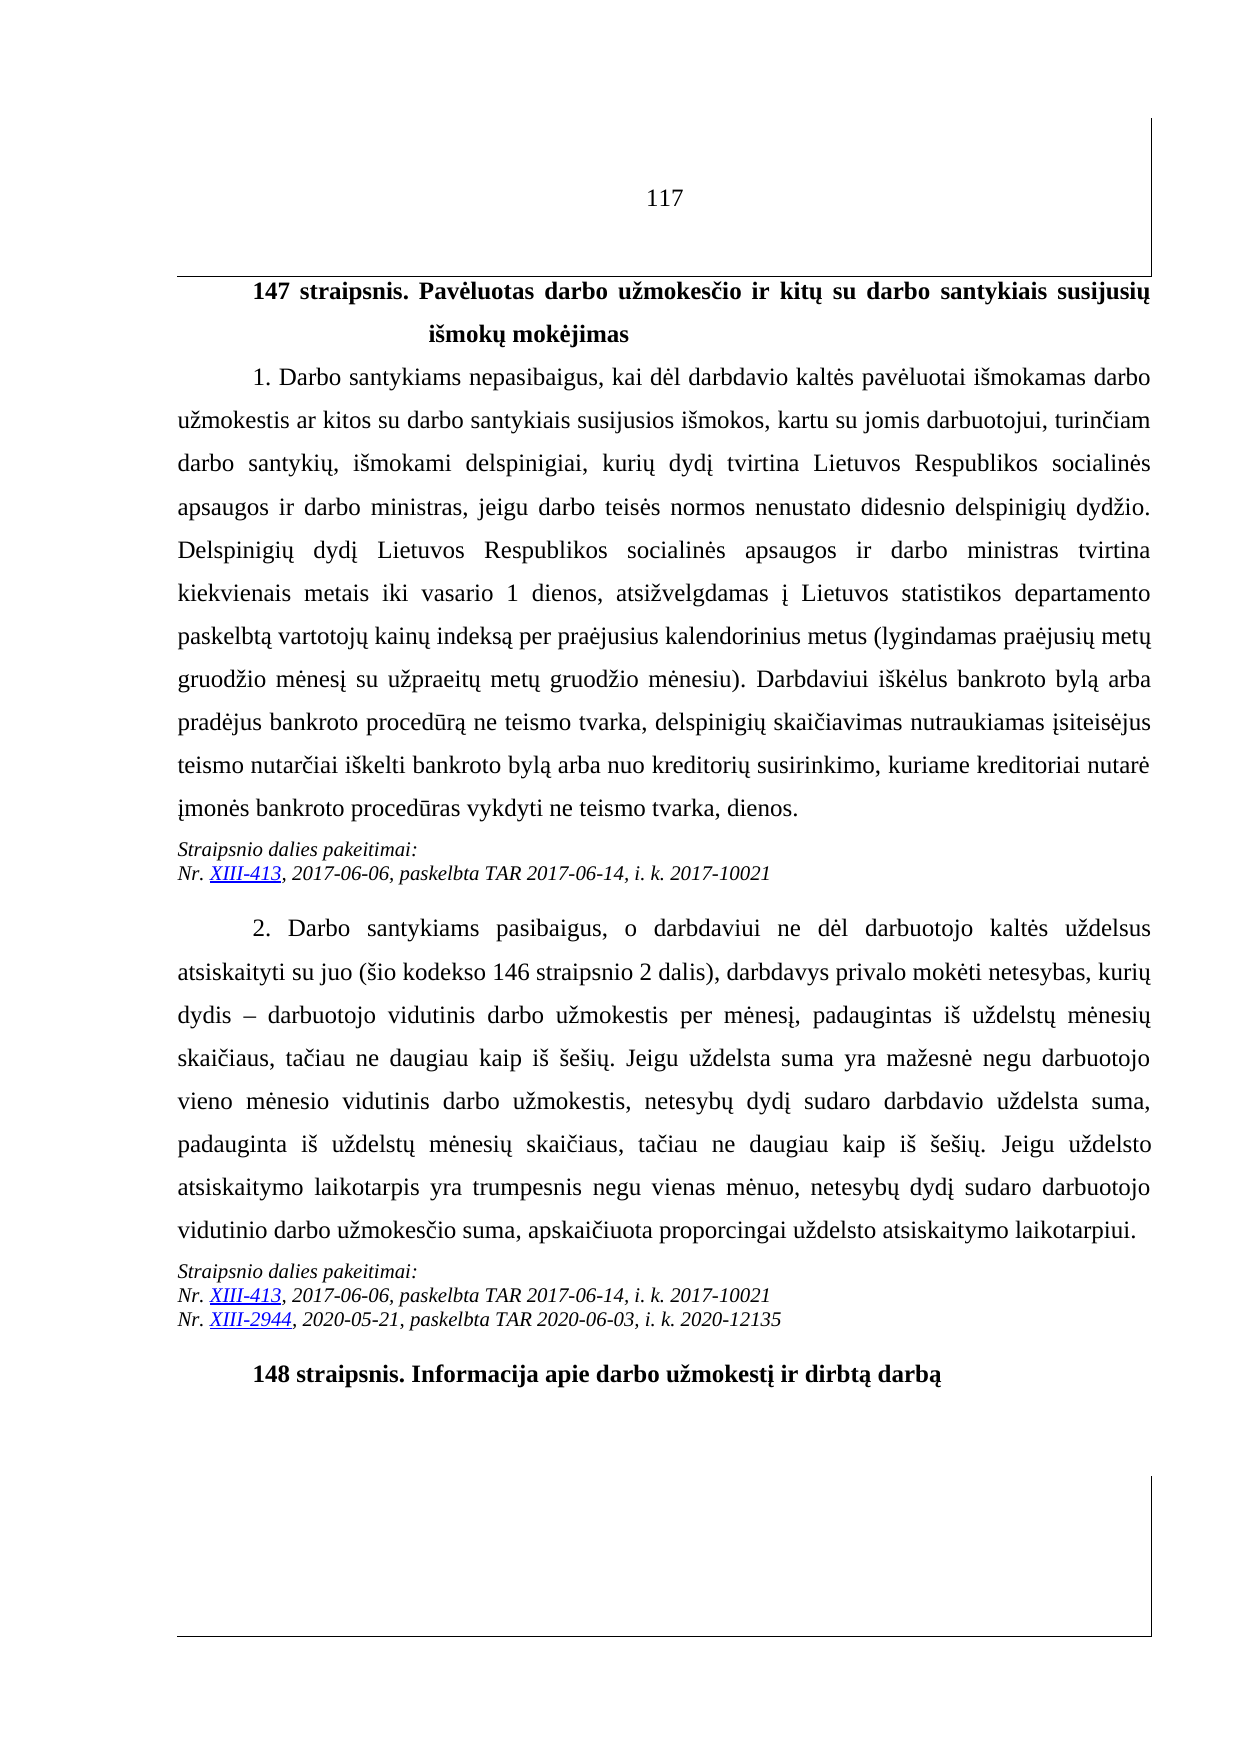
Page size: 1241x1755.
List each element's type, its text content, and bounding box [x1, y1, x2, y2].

text Nr. XIII-413, 2017-06-06, paskelbta TAR 2017-06-14, i. k. 2017-10021 [177, 1283, 1152, 1307]
text 148 straipsnis. Informacija apie darbo užmokestį ir dirbtą darbą [177, 1359, 1152, 1388]
text 1. Darbo santykiams nepasibaigus, kai dėl darbdavio kaltės pavėluotai išmokamas darbo užmokestis ar kitos su darbo santykiais susijusios išmokos, kartu su jomis darbuotojui, turinčiam darbo santykių, išmokami delspinigiai, kurių dydį tvirtina Lietuvos Respublikos socialinės apsaugos ir darbo ministras, jeigu darbo teisės normos nenustato didesnio delspinigių dydžio. Delspinigių dydį Lietuvos Respublikos socialinės apsaugos ir darbo ministras tvirtina kiekvienais metais iki vasario 1 dienos, atsižvelgdamas į Lietuvos statistikos departamento paskelbtą vartotojų kainų indeksą per praėjusius kalendorinius metus (lygindamas praėjusių metų gruodžio mėnesį su užpraeitų metų gruodžio mėnesiu). Darbdaviui iškėlus bankroto bylą arba pradėjus bankroto procedūrą ne teismo tvarka, delspinigių skaičiavimas nutraukiamas įsiteisėjus teismo nutarčiai iškelti bankroto bylą arba nuo kreditorių susirinkimo, kuriame kreditoriai nutarė įmonės bankroto procedūras vykdyti ne teismo tvarka, dienos. [177, 362, 1152, 822]
text 147 straipsnis. Pavėluotas darbo užmokesčio ir kitų su darbo santykiais susijusių išmokų mokėjimas [252, 276, 1152, 348]
text Nr. XIII-413, 2017-06-06, paskelbta TAR 2017-06-14, i. k. 2017-10021 [177, 861, 1152, 885]
text Nr. XIII-2944, 2020-05-21, paskelbta TAR 2020-06-03, i. k. 2020-12135 [177, 1307, 1152, 1331]
text Straipsnio dalies pakeitimai: [177, 837, 1152, 861]
text 2. Darbo santykiams pasibaigus, o darbdaviui ne dėl darbuotojo kaltės uždelsus atsiskaityti su juo (šio kodekso 146 straipsnio 2 dalis), darbdavys privalo mokėti netesybas, kurių dydis – darbuotojo vidutinis darbo užmokestis per mėnesį, padaugintas iš uždelstų mėnesių skaičiaus, tačiau ne daugiau kaip iš šešių. Jeigu uždelsta suma yra mažesnė negu darbuotojo vieno mėnesio vidutinis darbo užmokestis, netesybų dydį sudaro darbdavio uždelsta suma, padauginta iš uždelstų mėnesių skaičiaus, tačiau ne daugiau kaip iš šešių. Jeigu uždelsto atsiskaitymo laikotarpis yra trumpesnis negu vienas mėnuo, netesybų dydį sudaro darbuotojo vidutinio darbo užmokesčio suma, apskaičiuota proporcingai uždelsto atsiskaitymo laikotarpiui. [177, 913, 1152, 1244]
text Straipsnio dalies pakeitimai: [177, 1258, 1152, 1283]
